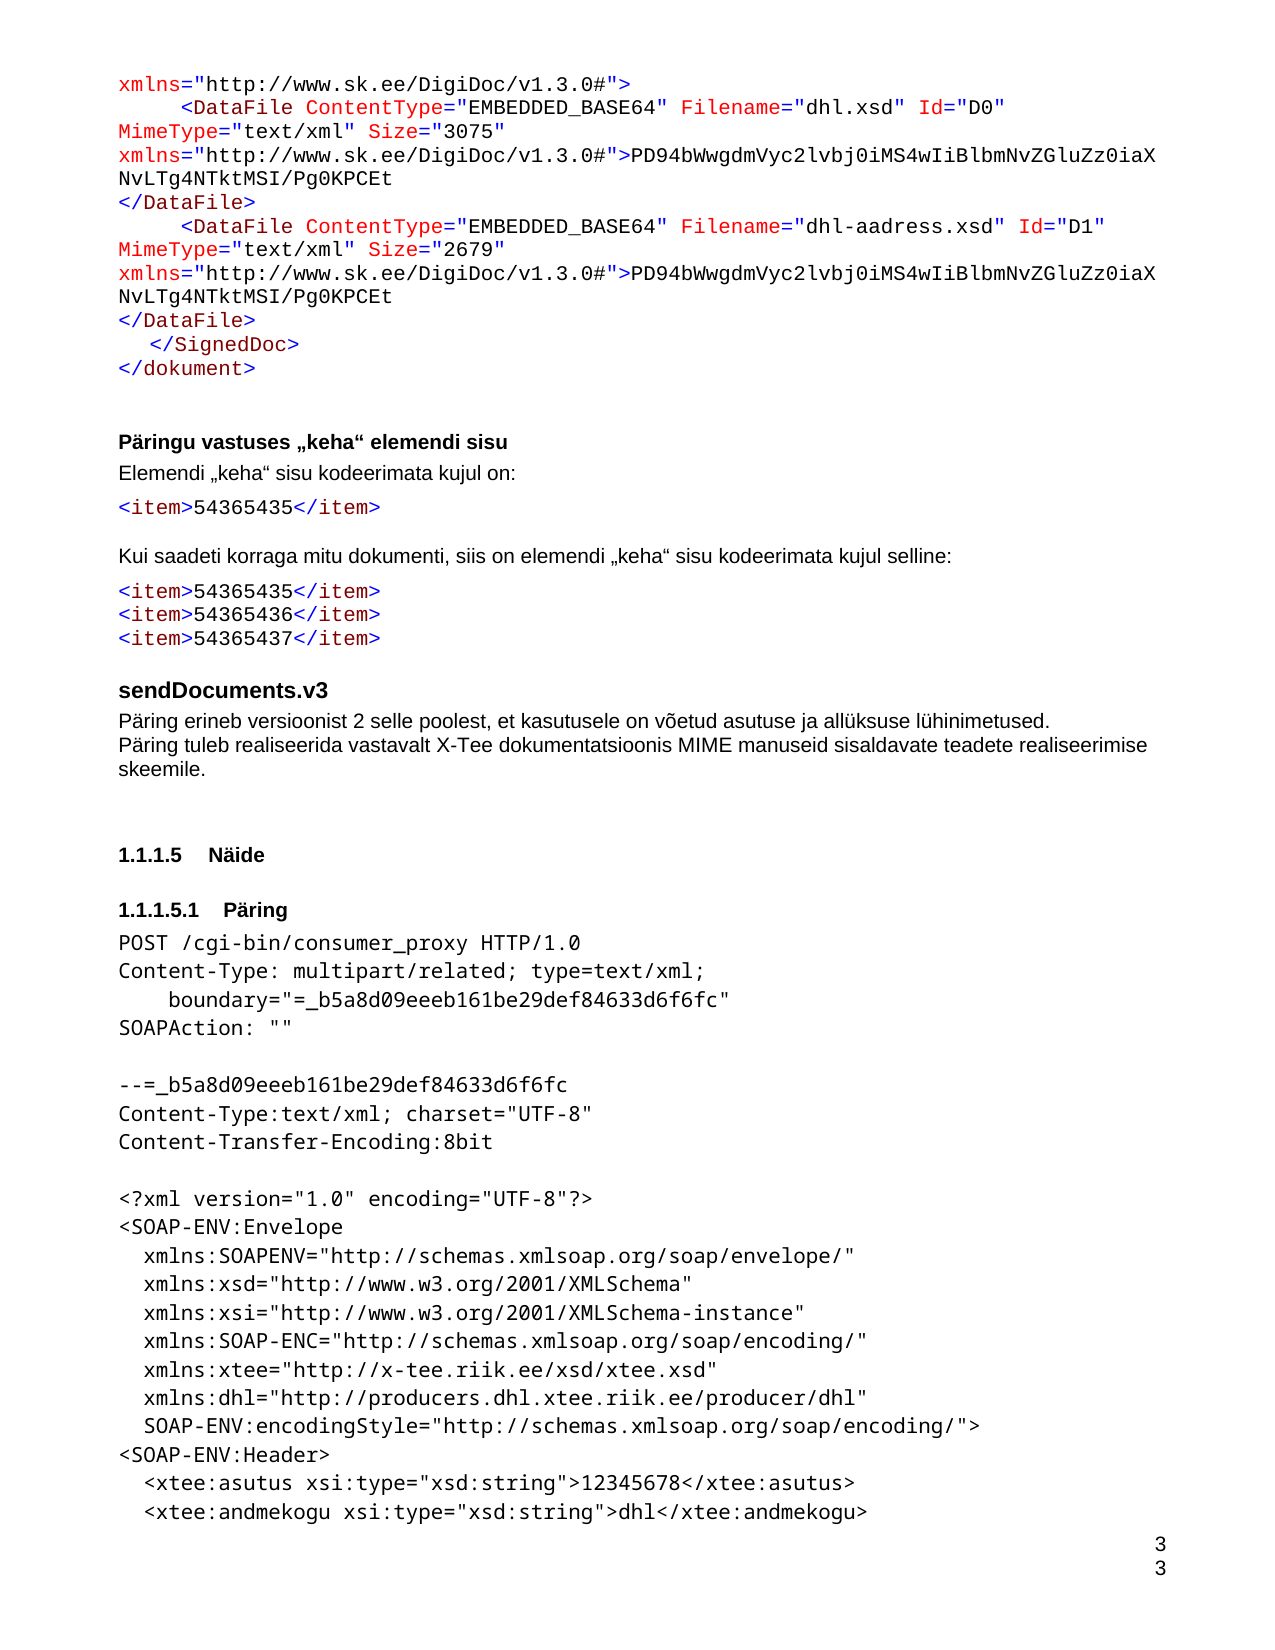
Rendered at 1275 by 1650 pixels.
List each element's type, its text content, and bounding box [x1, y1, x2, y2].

text <DataFile ContentType="EMBEDDED_BASE64" Filename="dhl-aadress.xsd" Id="D1" MimeType="text/xml" Size="2679" xmlns="http://www.sk.ee/DigiDoc/v1.3.0#">PD94bWwgdmVyc2lvbj0iMS4wIiBlbmNvZGluZz0iaXNvLTg4NTktMSI/Pg0KPCEt [118, 216, 1157, 310]
subtitle Päring [118, 898, 1157, 922]
text xmlns:SOAPENV="http://schemas.xmlsoap.org/soap/envelope/" [118, 1241, 1157, 1269]
text </DataFile> [118, 192, 1157, 216]
text </DataFile> [118, 310, 1157, 334]
text xmlns:xsd="http://www.w3.org/2001/XMLSchema" [118, 1269, 1157, 1298]
text </dokument> [118, 357, 1157, 381]
text boundary="=_b5a8d09eeeb161be29def84633d6f6fc" [118, 985, 1157, 1013]
text xmlns="http://www.sk.ee/DigiDoc/v1.3.0#"> [118, 74, 1157, 97]
text xmlns:dhl="http://producers.dhl.xtee.riik.ee/producer/dhl" [118, 1383, 1157, 1412]
text <SOAP-ENV:Header> [118, 1440, 1157, 1468]
text Elemendi „keha“ sisu kodeerimata kujul on: [118, 460, 1157, 484]
text <DataFile ContentType="EMBEDDED_BASE64" Filename="dhl.xsd" Id="D0" MimeType="text/xml" Size="3075" xmlns="http://www.sk.ee/DigiDoc/v1.3.0#">PD94bWwgdmVyc2lvbj0iMS4wIiBlbmNvZGluZz0iaXNvLTg4NTktMSI/Pg0KPCEt [118, 97, 1157, 192]
text <xtee:andmekogu xsi:type="xsd:string">dhl</xtee:andmekogu> [118, 1497, 1157, 1525]
text Content-Transfer-Encoding:8bit [118, 1127, 1157, 1156]
text xmlns:xsi="http://www.w3.org/2001/XMLSchema-instance" [118, 1298, 1157, 1326]
text Päring tuleb realiseerida vastavalt X-Tee dokumentatsioonis MIME manuseid sisaldavate teadete realiseerimise skeemile. [118, 733, 1157, 781]
text <SOAP-ENV:Envelope [118, 1212, 1157, 1241]
text POST /cgi-bin/consumer_proxy HTTP/1.0 [118, 928, 1157, 957]
text <item>54365436</item> [118, 604, 1157, 628]
text <item>54365435</item> [118, 497, 1157, 520]
text SOAP-ENV:encodingStyle="http://schemas.xmlsoap.org/soap/encoding/"> [118, 1412, 1157, 1440]
text Kui saadeti korraga mitu dokumenti, siis on elemendi „keha“ sisu kodeerimata kujul selline: [118, 544, 1157, 568]
text Päring erineb versioonist 2 selle poolest, et kasutusele on võetud asutuse ja allüksuse lühinimetused. [118, 709, 1157, 733]
text </SignedDoc> [118, 334, 1157, 357]
text <xtee:asutus xsi:type="xsd:string">12345678</xtee:asutus> [118, 1468, 1157, 1497]
text <?xml version="1.0" encoding="UTF-8"?> [118, 1184, 1157, 1212]
text SOAPAction: "" [118, 1013, 1157, 1042]
text xmlns:SOAP-ENC="http://schemas.xmlsoap.org/soap/encoding/" [118, 1326, 1157, 1355]
text Content-Type:text/xml; charset="UTF-8" [118, 1099, 1157, 1127]
text <item>54365435</item> [118, 581, 1157, 604]
subtitle Päringu vastuses „keha“ elemendi sisu [118, 430, 1157, 454]
text xmlns:xtee="http://x-tee.riik.ee/xsd/xtee.xsd" [118, 1355, 1157, 1383]
text Content-Type: multipart/related; type=text/xml; [118, 957, 1157, 985]
text <item>54365437</item> [118, 628, 1157, 652]
subtitle Näide [118, 843, 1157, 867]
text --=_b5a8d09eeeb161be29def84633d6f6fc [118, 1070, 1157, 1099]
subtitle sendDocuments.v3 [118, 677, 1157, 703]
